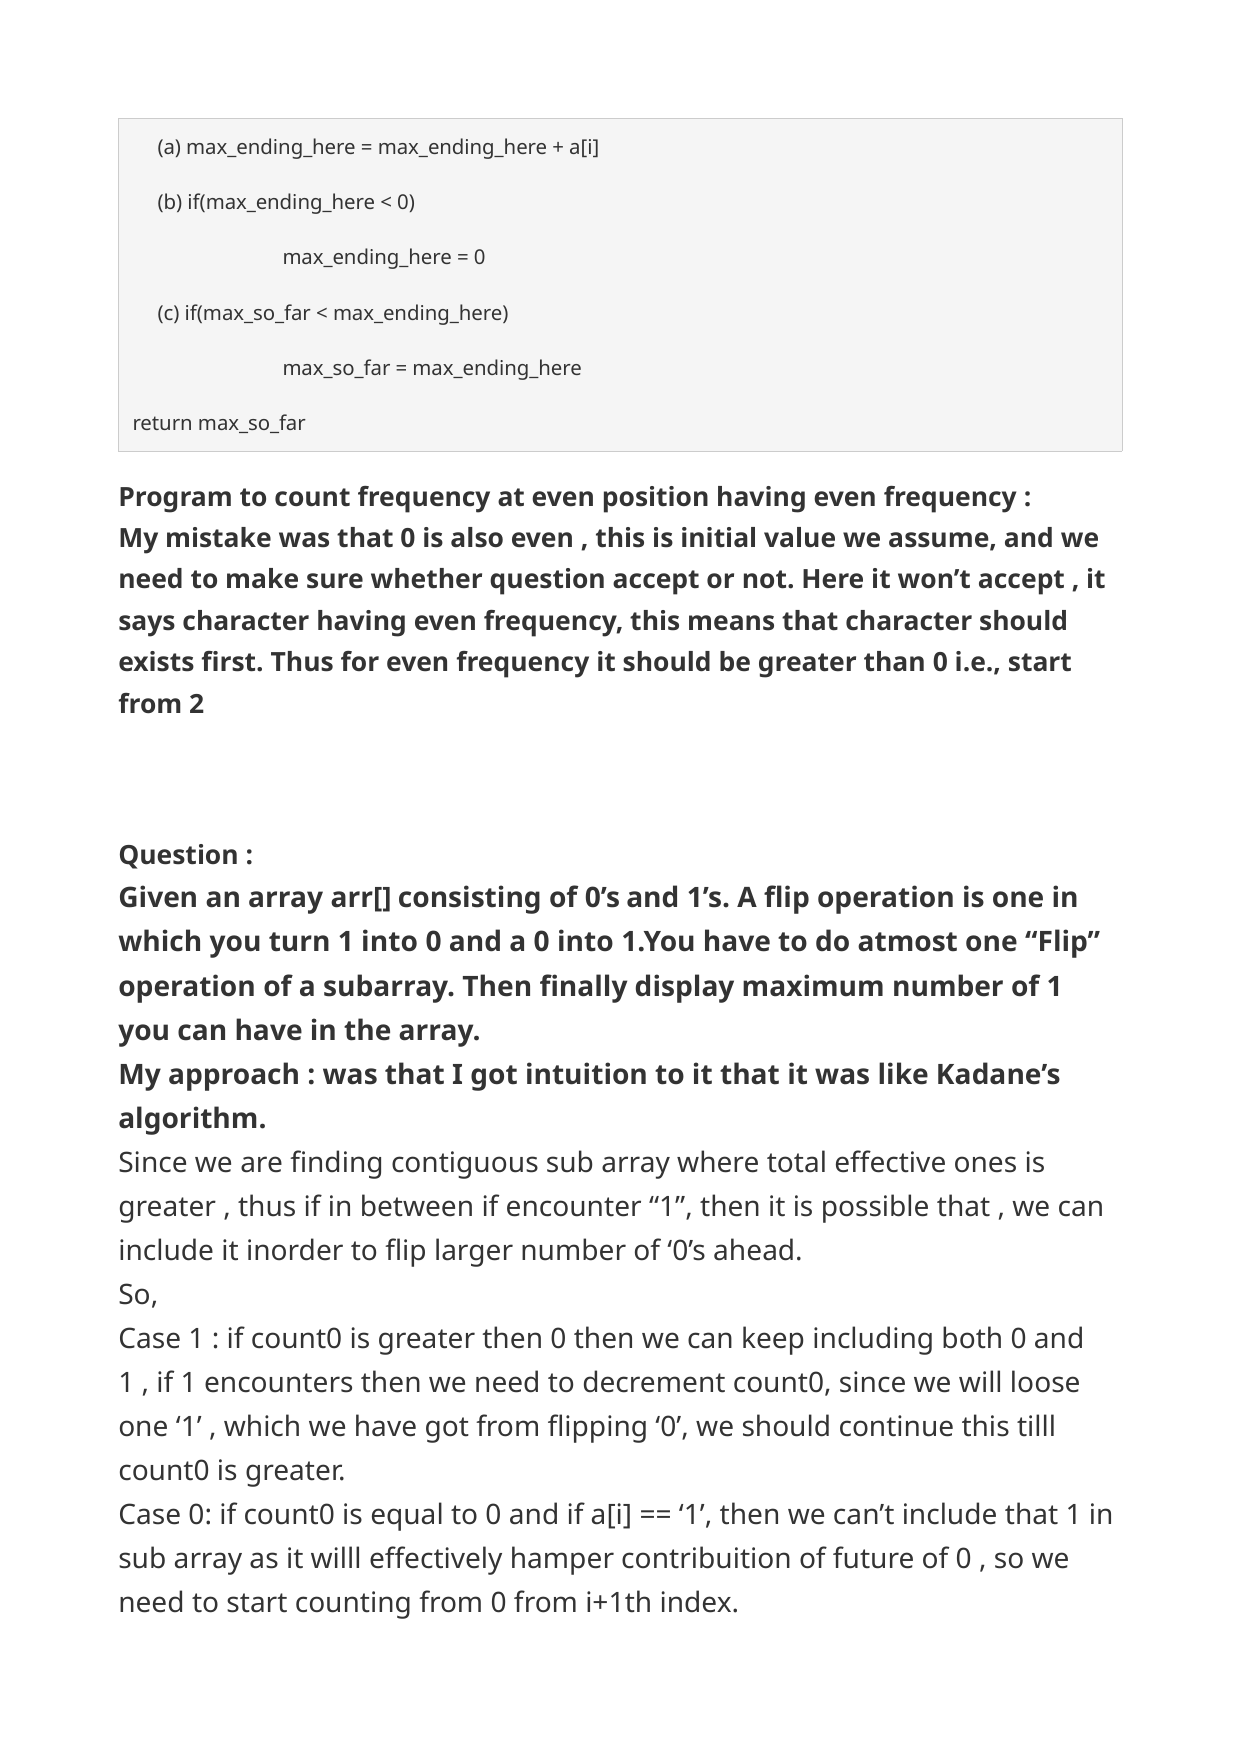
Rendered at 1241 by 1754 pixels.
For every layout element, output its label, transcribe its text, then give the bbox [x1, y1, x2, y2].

text Program to count frequency at even position having even frequency : [118, 478, 1122, 514]
text Case 0: if count0 is equal to 0 and if a[i] == ‘1’, then we can’t include that 1 in sub array as it willl effectively hamper contribuition of future of 0 , so we need to start counting from 0 from i+1th index. [118, 1494, 1122, 1621]
text Since we are finding contiguous sub array where total effective ones is greater , thus if in between if encounter “1”, then it is possible that , we can include it inorder to flip larger number of ‘0’s ahead. [118, 1142, 1122, 1268]
text Question : [118, 836, 1122, 872]
text max_so_far = max_ending_here [119, 339, 1122, 382]
text Case 1 : if count0 is greater then 0 then we can keep including both 0 and 1 , if 1 encounters then we need to decrement count0, since we will loose one ‘1’ , which we have got from flipping ‘0’, we should continue this tilll count0 is greater. [118, 1318, 1122, 1489]
text My mistake was that 0 is also even , this is initial value we assume, and we need to make sure whether question accept or not. Here it won’t accept , it says character having even frequency, this means that character should exists first. Thus for even frequency it should be greater than 0 i.e., start from 2 [118, 519, 1122, 721]
text (b) if(max_ending_here < 0) [119, 173, 1122, 216]
text max_ending_here = 0 [119, 229, 1122, 271]
text return max_so_far [119, 395, 1122, 451]
text (a) max_ending_here = max_ending_here + a[i] [119, 119, 1122, 160]
text My approach : was that I got intuition to it that it was like Kadane’s algorithm. [118, 1054, 1122, 1136]
text (c) if(max_so_far < max_ending_here) [119, 284, 1122, 326]
text Given an array arr[] consisting of 0’s and 1’s. A flip operation is one in which you turn 1 into 0 and a 0 into 1.You have to do atmost one “Flip” operation of a subarray. Then finally display maximum number of 1 you can have in the array. [118, 878, 1122, 1048]
text So, [118, 1274, 1122, 1313]
